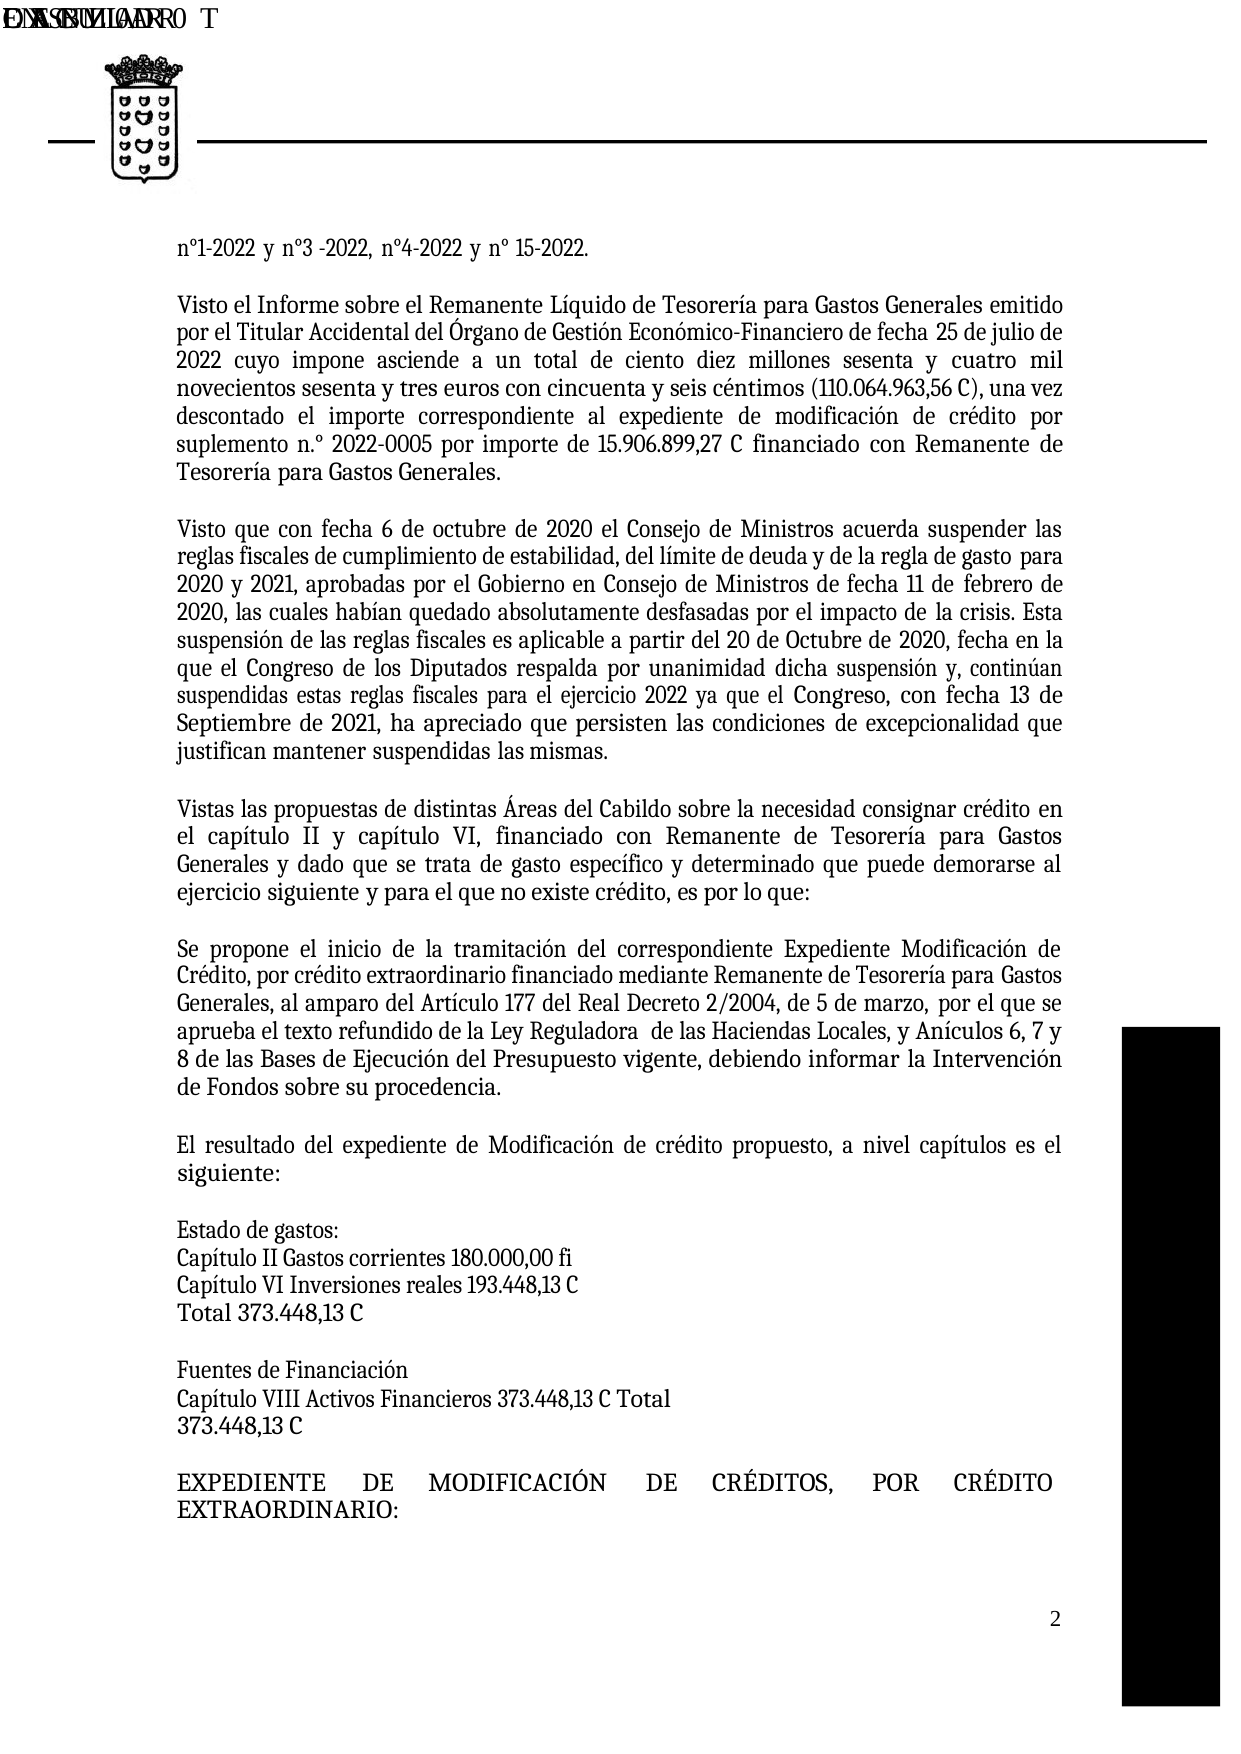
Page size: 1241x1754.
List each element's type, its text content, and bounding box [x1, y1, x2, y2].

text Fuentes de Financiación [176, 1355, 1121, 1385]
text Se propone el inicio de la tramitación del correspondiente Expediente Modificación de Crédito, por crédito extraordinario financiado mediante Remanente de Tesorería para Gastos Generales, al amparo del Artículo 177 del Real Decreto 2/2004, de 5 de marzo, por el que se aprueba el texto refundido de la Ley Reguladora de las Haciendas Locales, y Anículos 6, 7 y 8 de las Bases de Ejecución del Presupuesto vigente, debiendo informar la Intervención de Fondos sobre su procedencia. [177, 935, 1062, 1102]
text EXPEDIENTE DE MODIFICACIÓN DE CRÉDITOS, POR CRÉDITO EXTRAORDINARIO: [176, 1469, 1061, 1525]
text Capítulo II Gastos corrientes 180.000,00 fi Capítulo VI Inversiones reales 193.448,13 C Total 373.448,13 C [177, 1244, 628, 1328]
text El resultado del expediente de Modificación de crédito propuesto, a nivel capítulos es el siguiente: [176, 1131, 1063, 1188]
text Visto el Informe sobre el Remanente Líquido de Tesorería para Gastos Generales emitido por el Titular Accidental del Órgano de Gestión Económico-Financiero de fecha 25 de julio de 2022 cuyo impone asciende a un total de ciento diez millones sesenta y cuatro mil novecientos sesenta y tres euros con cincuenta y seis céntimos (110.064.963,56 C), una vez descontado el importe correspondiente al expediente de modificación de crédito por suplemento n.° 2022-0005 por importe de 15.906.899,27 C financiado con Remanente de Tesorería para Gastos Generales. [176, 291, 1063, 486]
text Visto que con fecha 6 de octubre de 2020 el Consejo de Ministros acuerda suspender las reglas fiscales de cumplimiento de estabilidad, del límite de deuda y de la regla de gasto para 2020 y 2021, aprobadas por el Gobierno en Consejo de Ministros de fecha 11 de febrero de 2020, las cuales habían quedado absolutamente desfasadas por el impacto de la crisis. Esta suspensión de las reglas fiscales es aplicable a partir del 20 de Octubre de 2020, fecha en la que el Congreso de los Diputados respalda por unanimidad dicha suspensión y, continúan suspendidas estas reglas fiscales para el ejercicio 2022 ya que el Congreso, con fecha 13 de Septiembre de 2021, ha apreciado que persisten las condiciones de excepcionalidad que justifican mantener suspendidas las mismas. [177, 515, 1063, 766]
text n°1-2022 y n°3 -2022, n°4-2022 y n° 15-2022. [177, 233, 1217, 263]
picture [95, 38, 197, 194]
text Estado de gastos: [176, 1214, 1121, 1244]
text Vistas las propuestas de distintas Áreas del Cabildo sobre la necesidad consignar crédito en el capítulo II y capítulo VI, financiado con Remanente de Tesorería para Gastos Generales y dado que se trata de gasto específico y determinado que puede demorarse al ejercicio siguiente y para el que no existe crédito, es por lo que: [177, 795, 1063, 907]
text Capítulo VIII Activos Financieros 373.448,13 C Total 373.448,13 C [177, 1386, 697, 1441]
